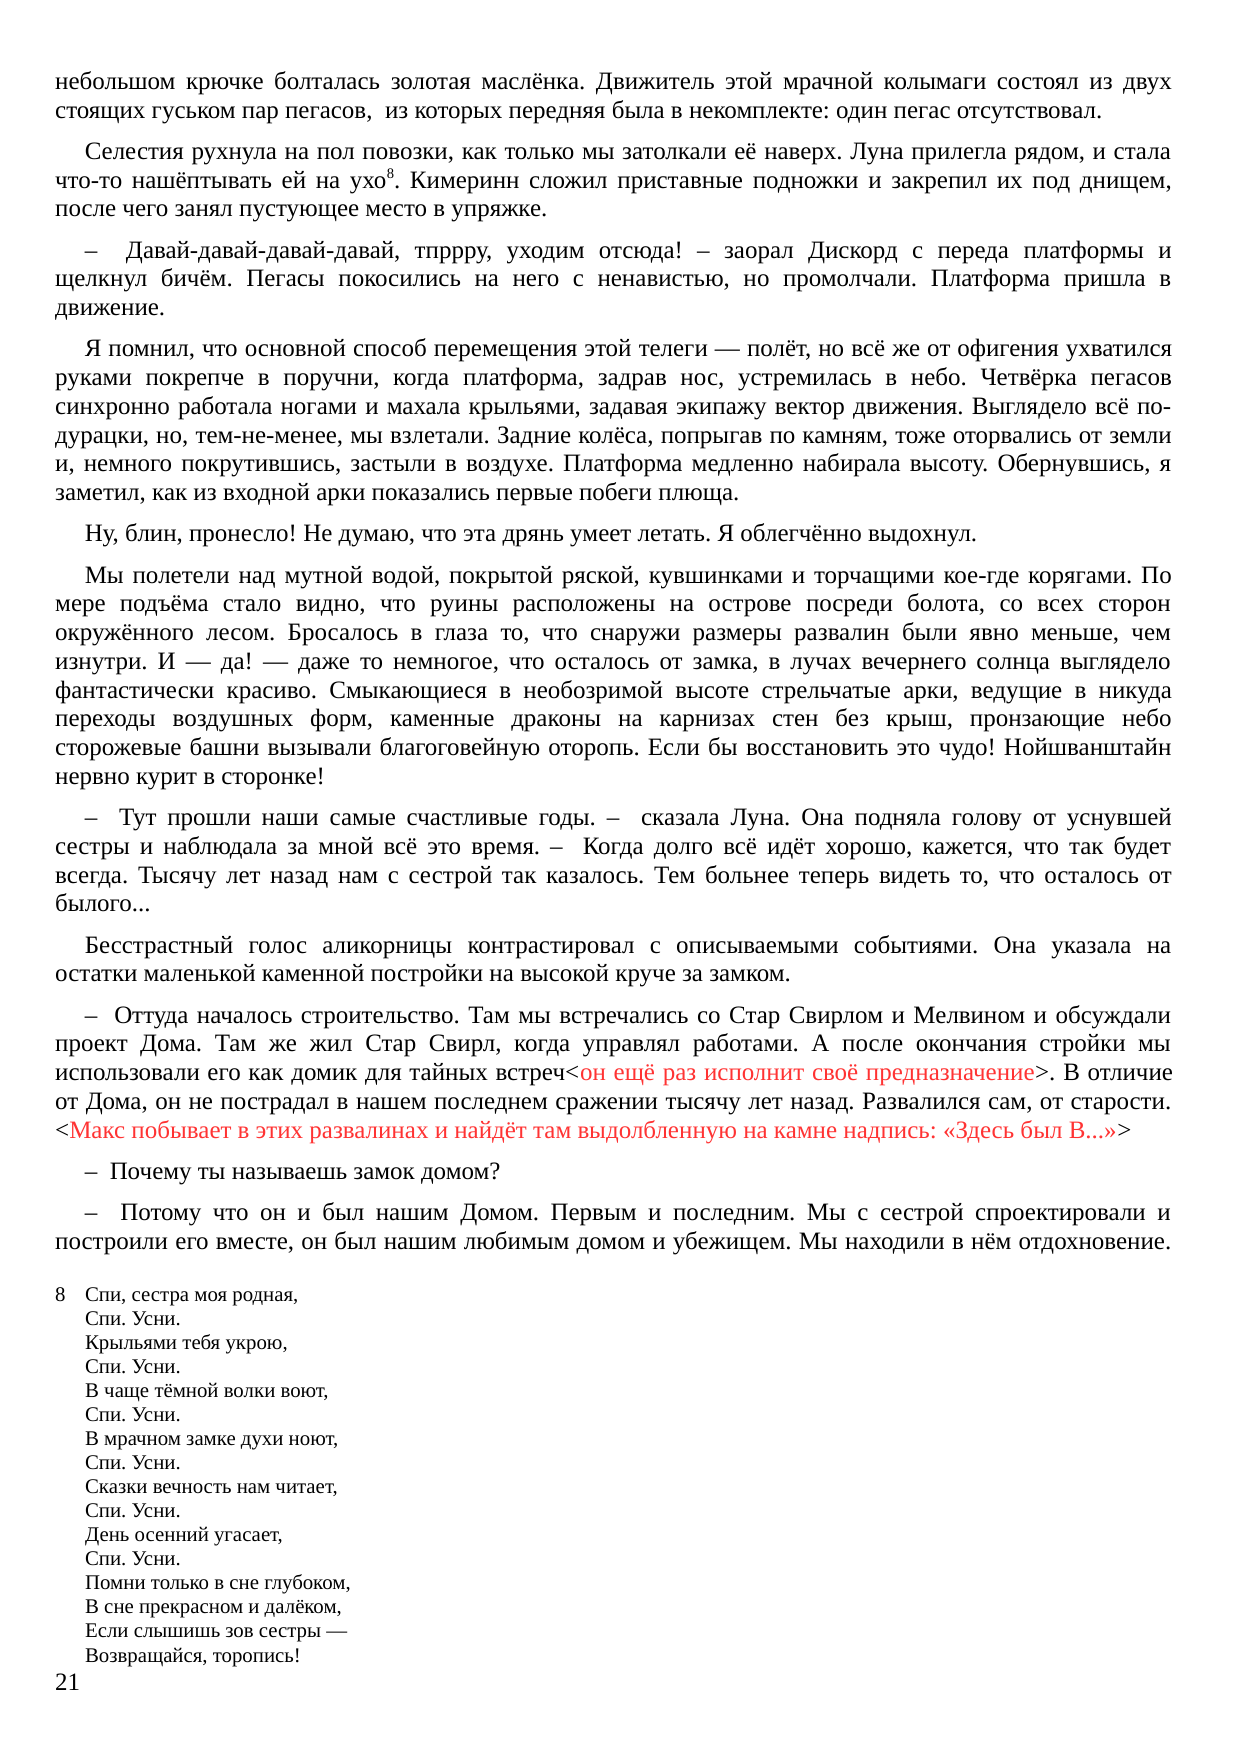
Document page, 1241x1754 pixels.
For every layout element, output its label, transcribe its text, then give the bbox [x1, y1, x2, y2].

text Я помнил, что основной способ перемещения этой телеги — полёт, но всё же от офигения ухватился руками покрепче в поручни, когда платформа, задрав нос, устремилась в небо. Четвёрка пегасов синхронно работала ногами и махала крыльями, задавая экипажу вектор движения. Выглядело всё по-дурацки, но, тем-не-менее, мы взлетали. Задние колёса, попрыгав по камням, тоже оторвались от земли и, немного покрутившись, застыли в воздухе. Платформа медленно набирала высоту. Обернувшись, я заметил, как из входной арки показались первые побеги плюща. [55, 333, 1173, 506]
text Бесстрастный голос аликорницы контрастировал с описываемыми событиями. Она указала на остатки маленькой каменной постройки на высокой круче за замком. [55, 930, 1173, 987]
text Ну, блин, пронесло! Не думаю, что эта дрянь умеет летать. Я облегчённо выдохнул. [55, 518, 1173, 547]
text Мы полетели над мутной водой, покрытой ряской, кувшинками и торчащими кое-где корягами. По мере подъёма стало видно, что руины расположены на острове посреди болота, со всех сторон окружённого лесом. Бросалось в глаза то, что снаружи размеры развалин были явно меньше, чем изнутри. И — да! — даже то немногое, что осталось от замка, в лучах вечернего солнца выглядело фантастически красиво. Смыкающиеся в необозримой высоте стрельчатые арки, ведущие в никуда переходы воздушных форм, каменные драконы на карнизах стен без крыш, пронзающие небо сторожевые башни вызывали благоговейную оторопь. Если бы восстановить это чудо! Нойшванштайн нервно курит в сторонке! [55, 560, 1173, 790]
text Сказки вечность нам читает, Спи. Усни. День осенний угасает, Спи. Усни. Помни только в сне глубоком, [55, 1474, 1173, 1594]
text – Оттуда началось строительство. Там мы встречались со Стар Свирлом и Мелвином и обсуждали проект Дома. Там же жил Стар Свирл, когда управлял работами. А после окончания стройки мы использовали его как домик для тайных встреч<он ещё раз исполнит своё предназначение>. В отличие от Дома, он не пострадал в нашем последнем сражении тысячу лет назад. Развалился сам, от старости. <Макс побывает в этих развалинах и найдёт там выдолбленную на камне надпись: «Здесь был В...»> [55, 1000, 1173, 1143]
text – Давай-давай-давай-давай, тпррру, уходим отсюда! – заорал Дискорд с переда платформы и щелкнул бичём. Пегасы покосились на него с ненавистью, но промолчали. Платформа пришла в движение. [55, 235, 1173, 321]
text В мрачном замке духи ноют, Спи. Усни. [55, 1426, 1173, 1474]
text – Потому что он и был нашим Домом. Первым и последним. Мы с сестрой спроектировали и построили его вместе, он был нашим любимым домом и убежищем. Мы находили в нём отдохновение. [55, 1197, 1173, 1255]
text небольшом крючке болталась золотая маслёнка. Движитель этой мрачной колымаги состоял из двух стоящих гуськом пар пегасов, из которых передняя была в некомплекте: один пегас отсутствовал. [55, 66, 1173, 123]
text – Почему ты называешь замок домом? [55, 1156, 1173, 1185]
text В чаще тёмной волки воют, Спи. Усни. [55, 1378, 1173, 1426]
text – Тут прошли наши самые счастливые годы. – сказала Луна. Она подняла голову от уснувшей сестры и наблюдала за мной всё это время. – Когда долго всё идёт хорошо, кажется, что так будет всегда. Тысячу лет назад нам с сестрой так казалось. Тем больнее теперь видеть то, что осталось от былого... [55, 802, 1173, 917]
text Спи, сестра моя родная, Спи. Усни. Крыльями тебя укрою, Спи. Усни. [55, 1282, 1173, 1378]
text В сне прекрасном и далёком, Если слышишь зов сестры — Возвращайся, торопись! [55, 1594, 1173, 1667]
text Селестия рухнула на пол повозки, как только мы затолкали её наверх. Луна прилегла рядом, и стала что-то нашёптывать ей на ухо. Кимеринн сложил приставные подножки и закрепил их под днищем, после чего занял пустующее место в упряжке. [55, 136, 1173, 222]
